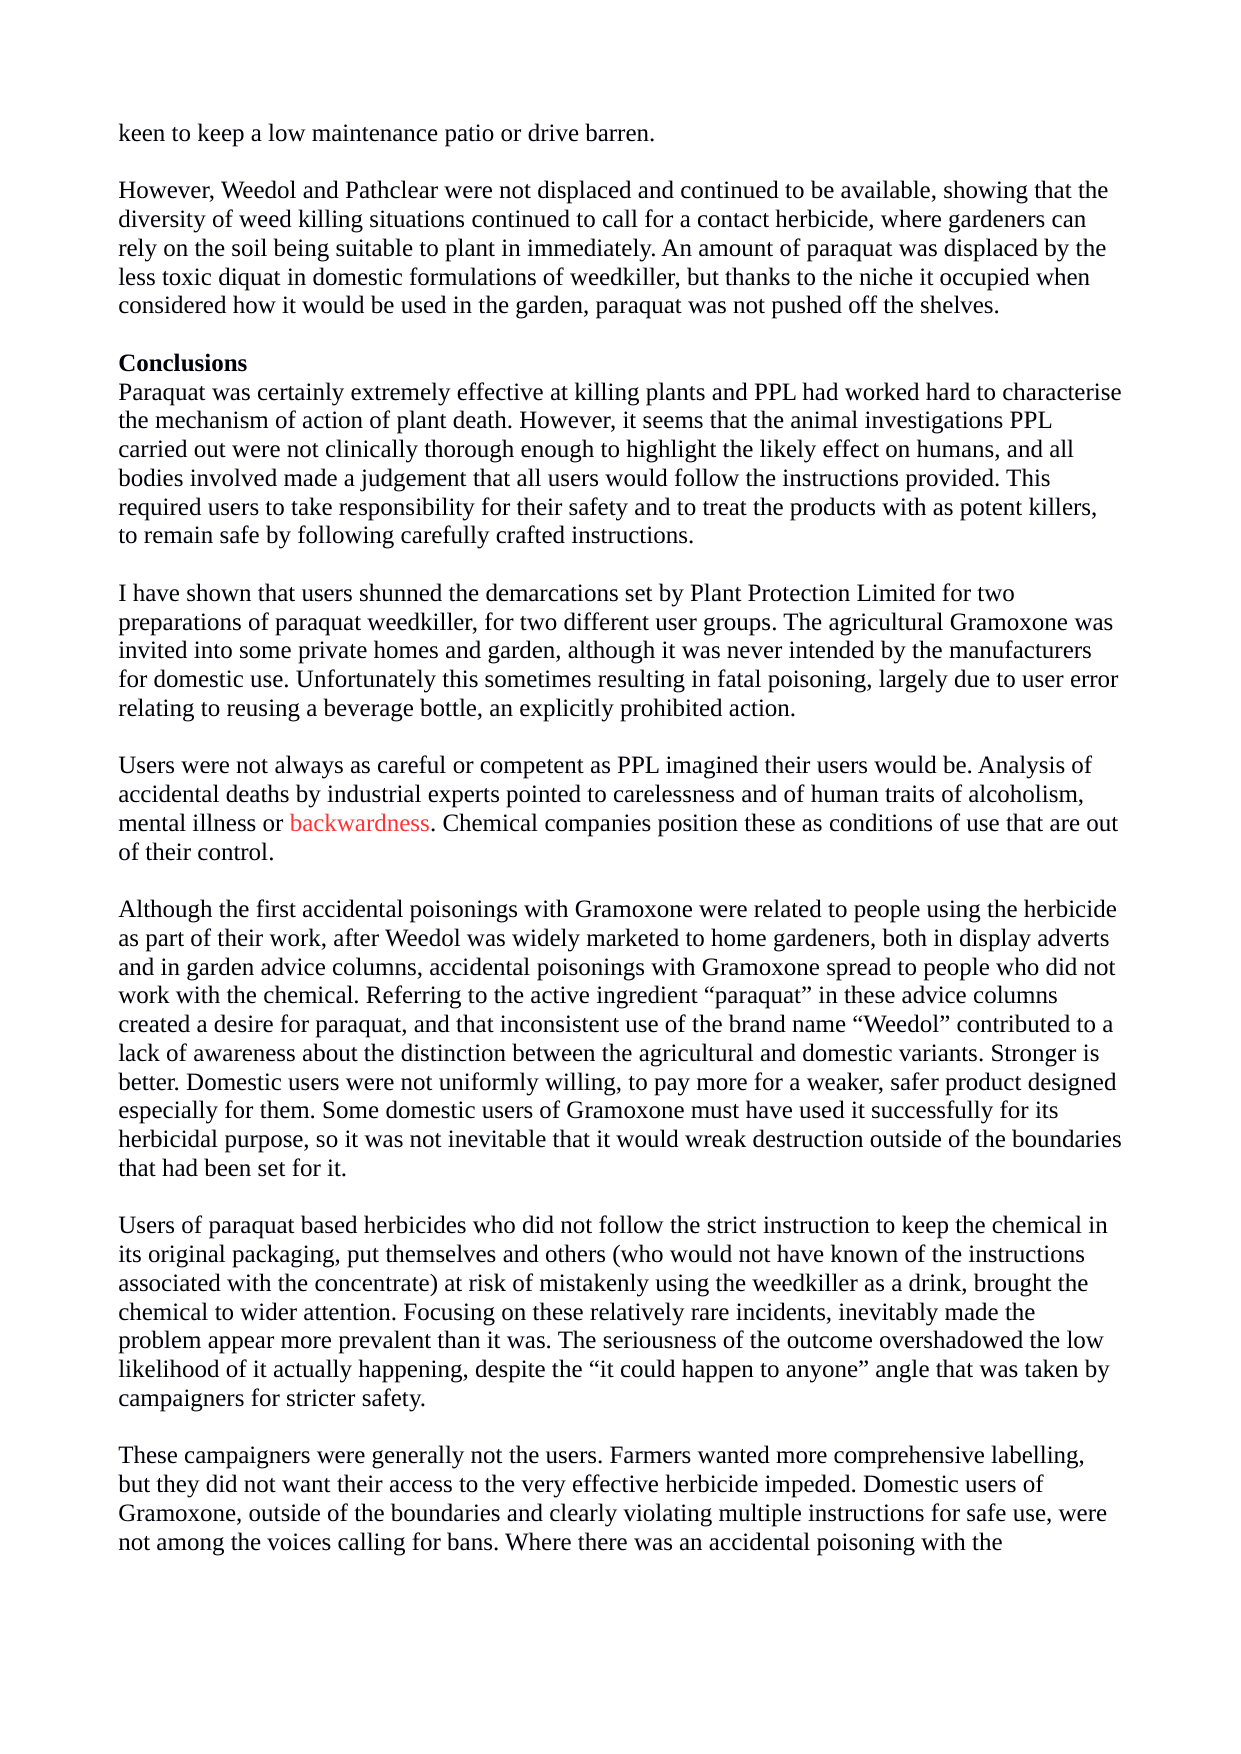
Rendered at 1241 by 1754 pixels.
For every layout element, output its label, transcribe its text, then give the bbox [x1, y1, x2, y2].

text However, Weedol and Pathclear were not displaced and continued to be available, showing that the diversity of weed killing situations continued to call for a contact herbicide, where gardeners can rely on the soil being suitable to plant in immediately. An amount of paraquat was displaced by the less toxic diquat in domestic formulations of weedkiller, but thanks to the niche it occupied when considered how it would be used in the garden, paraquat was not pushed off the shelves. [118, 176, 1122, 319]
text I have shown that users shunned the demarcations set by Plant Protection Limited for two preparations of paraquat weedkiller, for two different user groups. The agricultural Gramoxone was invited into some private homes and garden, although it was never intended by the manufacturers for domestic use. Unfortunately this sometimes resulting in fatal poisoning, largely due to user error relating to reusing a beverage bottle, an explicitly prohibited action. [118, 578, 1122, 722]
text These campaigners were generally not the users. Farmers wanted more comprehensive labelling, but they did not want their access to the very effective herbicide impeded. Domestic users of Gramoxone, outside of the boundaries and clearly violating multiple instructions for safe use, were not among the voices calling for bans. Where there was an accidental poisoning with the [118, 1441, 1122, 1556]
text Users of paraquat based herbicides who did not follow the strict instruction to keep the chemical in its original packaging, put themselves and others (who would not have known of the instructions associated with the concentrate) at risk of mistakenly using the weedkiller as a drink, brought the chemical to wider attention. Focusing on these relatively rare incidents, inevitably made the problem appear more prevalent than it was. The seriousness of the outcome overshadowed the low likelihood of it actually happening, despite the “it could happen to anyone” angle that was taken by campaigners for stricter safety. [118, 1211, 1122, 1412]
text Paraquat was certainly extremely effective at killing plants and PPL had worked hard to characterise the mechanism of action of plant death. However, it seems that the animal investigations PPL carried out were not clinically thorough enough to highlight the likely effect on humans, and all bodies involved made a judgement that all users would follow the instructions provided. This required users to take responsibility for their safety and to treat the products with as potent killers, to remain safe by following carefully crafted instructions. [118, 377, 1122, 549]
text keen to keep a low maintenance patio or drive barren. [118, 118, 1122, 147]
text Users were not always as careful or competent as PPL imagined their users would be. Analysis of accidental deaths by industrial experts pointed to carelessness and of human traits of alcoholism, mental illness or backwardness. Chemical companies position these as conditions of use that are out of their control. [118, 751, 1122, 866]
text Conclusions [118, 348, 1122, 377]
text Although the first accidental poisonings with Gramoxone were related to people using the herbicide as part of their work, after Weedol was widely marketed to home gardeners, both in display adverts and in garden advice columns, accidental poisonings with Gramoxone spread to people who did not work with the chemical. Referring to the active ingredient “paraquat” in these advice columns created a desire for paraquat, and that inconsistent use of the brand name “Weedol” contributed to a lack of awareness about the distinction between the agricultural and domestic variants. Stronger is better. Domestic users were not uniformly willing, to pay more for a weaker, safer product designed especially for them. Some domestic users of Gramoxone must have used it successfully for its herbicidal purpose, so it was not inevitable that it would wreak destruction outside of the boundaries that had been set for it. [118, 894, 1122, 1182]
